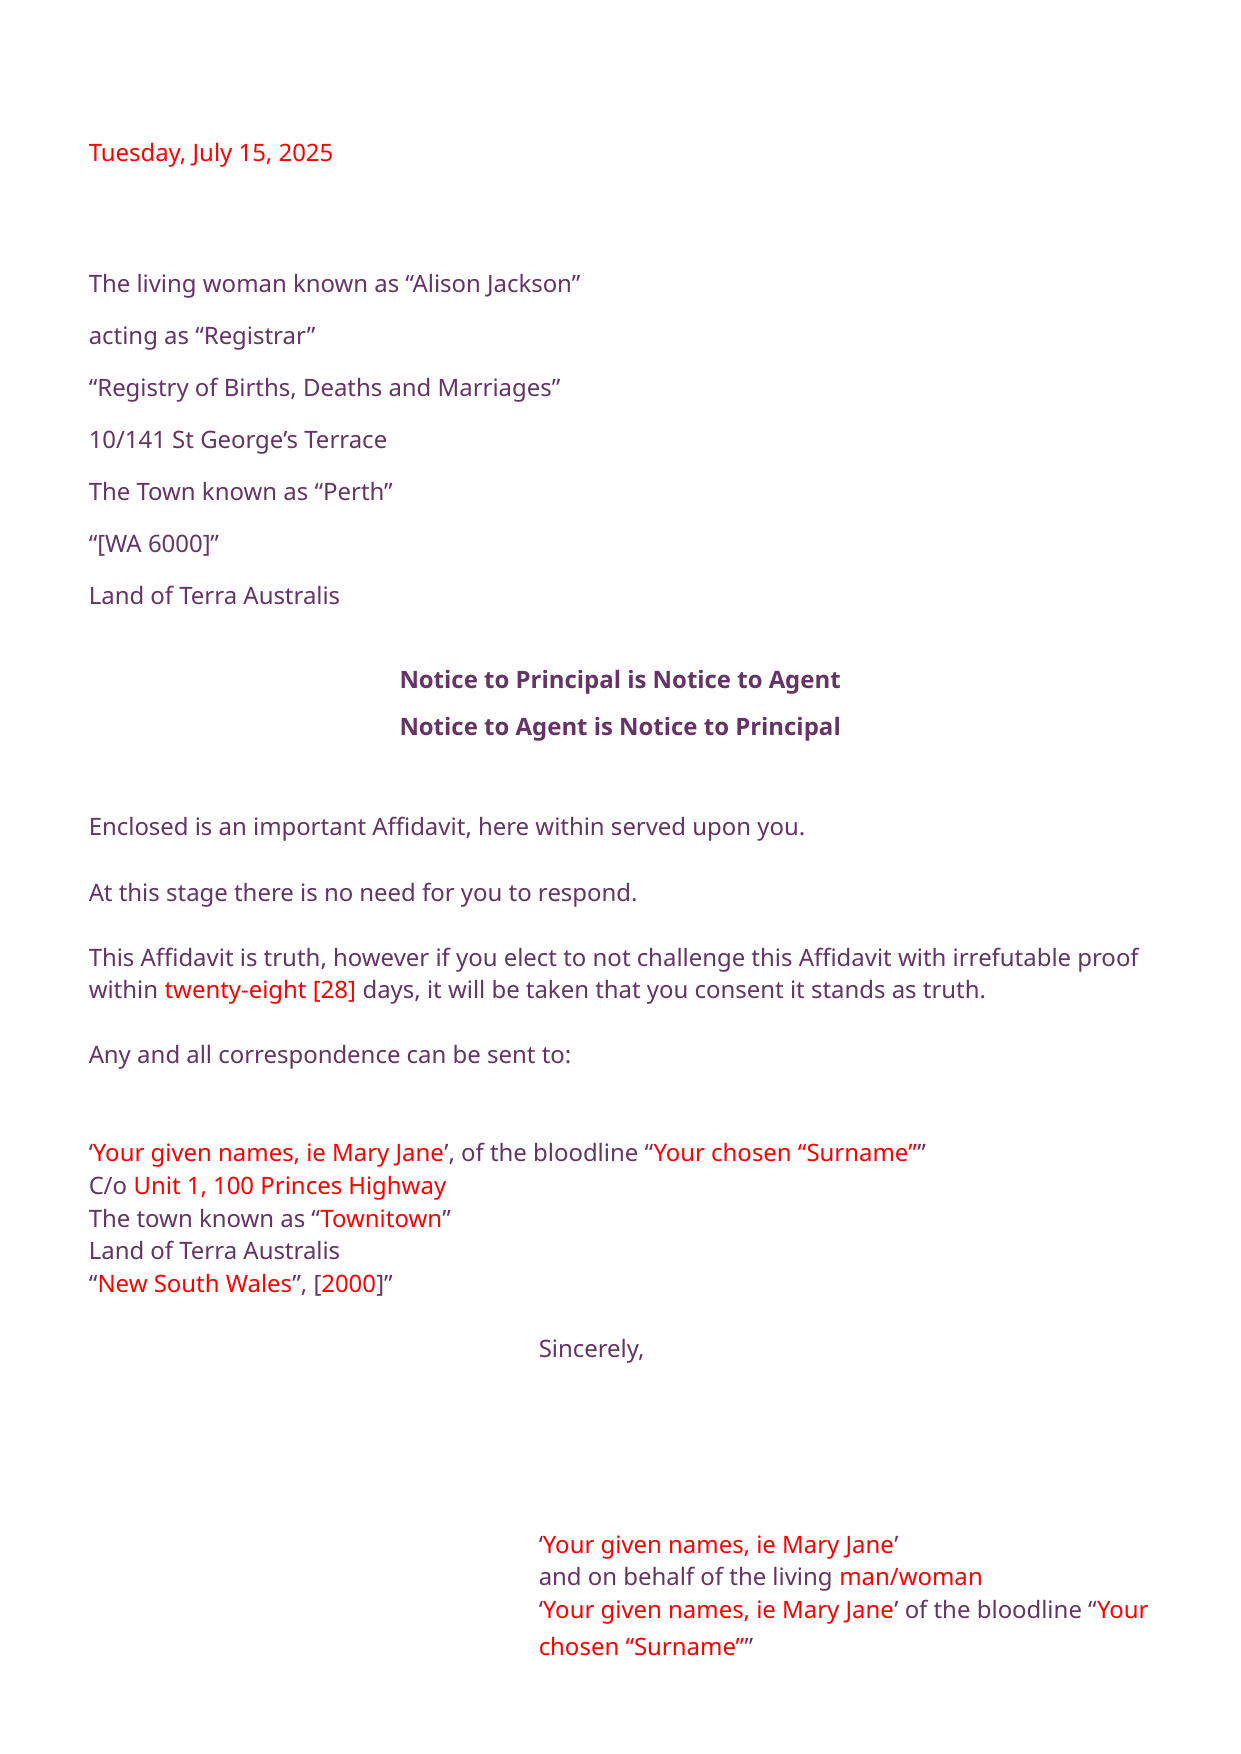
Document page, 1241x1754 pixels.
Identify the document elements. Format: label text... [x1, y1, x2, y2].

text Land of Terra Australis [88, 1234, 1152, 1267]
text ‘Your given names, ie Mary Jane’, of the bloodline “Your chosen “Surname”” [88, 1136, 1152, 1169]
text Land of Terra Australis [88, 578, 1152, 611]
text At this stage there is no need for you to respond. [88, 875, 1152, 908]
text Notice to Principal is Notice to Agent [88, 663, 1152, 696]
text ‘Your given names, ie Mary Jane’ of the bloodline “Your chosen “Surname”” [538, 1593, 1152, 1663]
text ‘Your given names, ie Mary Jane’ [538, 1527, 1152, 1560]
text The living woman known as “Alison Jackson” [88, 267, 1152, 299]
text Tuesday, July 15, 2025 [88, 136, 1152, 169]
text 10/141 St George’s Terrace [88, 422, 1152, 455]
text Any and all correspondence can be sent to: [88, 1038, 1152, 1071]
text Enclosed is an important Affidavit, here within served upon you. [88, 810, 1152, 843]
text acting as “Registrar” [88, 318, 1152, 351]
text This Affidavit is truth, however if you elect to not challenge this Affidavit with irrefutable proof within twenty-eight [28] days, it will be taken that you consent it stands as truth. [88, 941, 1152, 1006]
text “New South Wales”, [2000]” [88, 1267, 1152, 1299]
text C/o Unit 1, 100 Princes Highway [88, 1169, 1152, 1201]
text “Registry of Births, Deaths and Marriages” [88, 371, 1152, 403]
text and on behalf of the living man/woman [538, 1560, 1152, 1593]
text The Town known as “Perth” [88, 474, 1152, 507]
text Sincerely, [538, 1332, 1152, 1364]
text Notice to Agent is Notice to Principal [88, 710, 1152, 743]
text The town known as “Townitown” [88, 1201, 1152, 1234]
text “[WA 6000]” [88, 526, 1152, 559]
